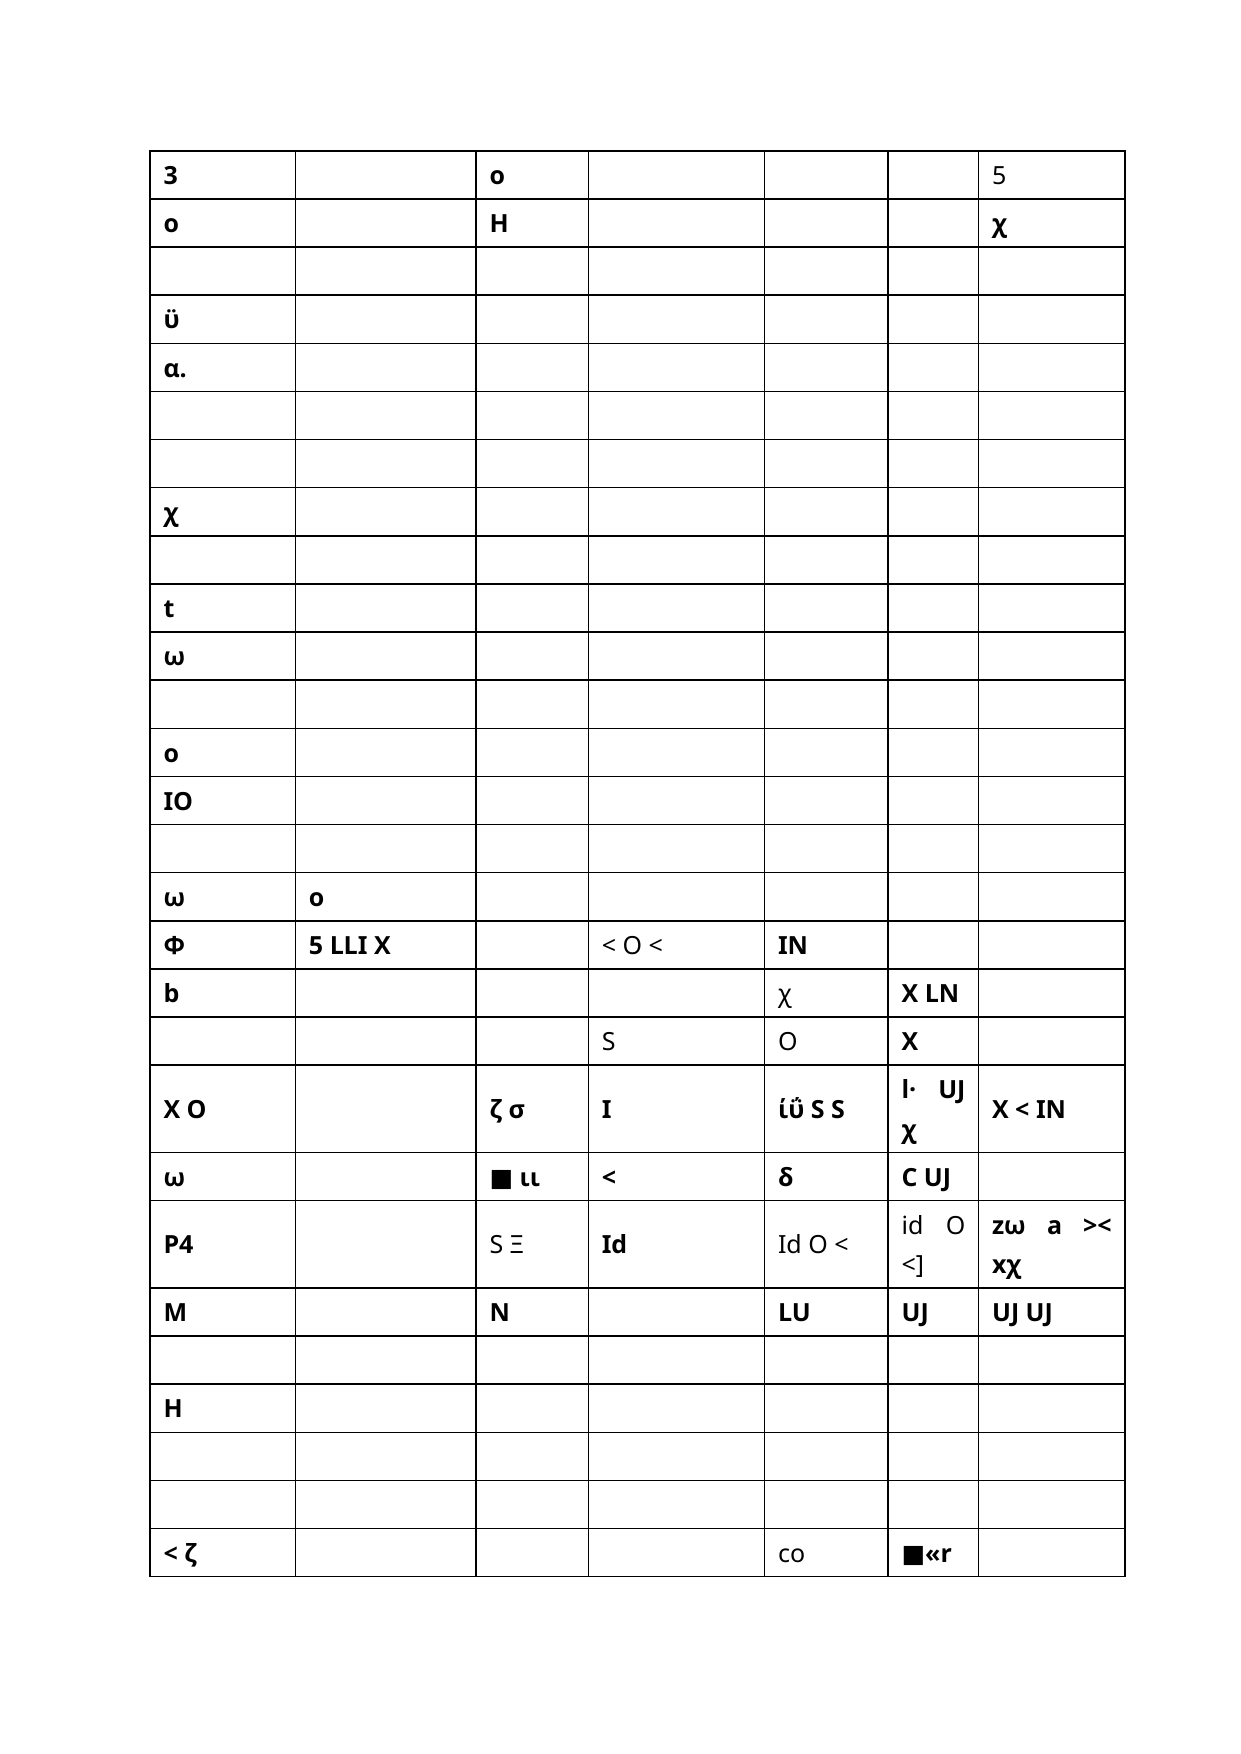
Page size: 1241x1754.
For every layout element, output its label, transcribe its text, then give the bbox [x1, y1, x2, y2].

table_cell χ [979, 200, 1124, 246]
table_cell Η [151, 1385, 295, 1431]
table_cell [296, 1337, 475, 1383]
table_cell 5 LLI Χ [296, 922, 475, 968]
table_cell [151, 1337, 295, 1383]
table_cell [589, 633, 764, 679]
table_cell Ρ4 [151, 1201, 295, 1287]
table_cell [589, 537, 764, 583]
table_cell < [589, 1153, 764, 1200]
table_cell X LN [889, 970, 978, 1016]
table_cell ■«r [889, 1529, 978, 1576]
table_cell [296, 488, 475, 535]
table_cell [979, 585, 1124, 631]
table_cell [296, 1385, 475, 1431]
table_cell [589, 392, 764, 439]
table_cell [979, 248, 1124, 294]
table_cell S Ξ [477, 1201, 588, 1287]
table_cell [477, 537, 588, 583]
table_cell [151, 440, 295, 487]
table_cell [765, 825, 887, 872]
table_cell [889, 200, 978, 246]
table_cell X < IN [979, 1066, 1124, 1152]
table_cell ο [296, 873, 475, 920]
table_cell [765, 248, 887, 294]
table_cell [477, 440, 588, 487]
table_cell [151, 537, 295, 583]
table_cell [889, 681, 978, 727]
table_cell [889, 825, 978, 872]
table_cell [477, 1529, 588, 1576]
table_cell α. [151, 344, 295, 391]
table_cell [151, 1018, 295, 1064]
table_cell ΙΟ [151, 777, 295, 824]
table_cell [889, 392, 978, 439]
table_cell [889, 537, 978, 583]
table_cell [889, 1337, 978, 1383]
table_cell [979, 1433, 1124, 1479]
table_cell [296, 777, 475, 824]
table_cell [765, 440, 887, 487]
table_cell [765, 344, 887, 391]
table_cell [477, 1433, 588, 1479]
table_cell [979, 729, 1124, 776]
table_cell [765, 488, 887, 535]
table_cell O [765, 1018, 887, 1064]
table_cell [296, 1433, 475, 1479]
table_cell S [589, 1018, 764, 1064]
table_cell [889, 152, 978, 198]
table_cell [477, 392, 588, 439]
table_cell Id [589, 1201, 764, 1287]
table_cell [765, 585, 887, 631]
table_cell [765, 1385, 887, 1431]
table_cell [979, 1337, 1124, 1383]
table_cell [477, 1481, 588, 1528]
table_cell 5 [979, 152, 1124, 198]
table_cell [889, 296, 978, 342]
table_cell [589, 344, 764, 391]
table_cell ■ ιι [477, 1153, 588, 1200]
table_cell [979, 825, 1124, 872]
table_cell [589, 585, 764, 631]
table_cell [979, 922, 1124, 968]
table_cell [296, 970, 475, 1016]
table_cell [979, 1385, 1124, 1431]
table_cell [979, 1018, 1124, 1064]
table_cell [477, 1337, 588, 1383]
table_cell [151, 681, 295, 727]
table_cell [979, 681, 1124, 727]
table_cell [765, 152, 887, 198]
table_cell [296, 1481, 475, 1528]
table_cell [477, 922, 588, 968]
table_cell [589, 681, 764, 727]
table_cell [296, 1153, 475, 1200]
table_cell [589, 825, 764, 872]
table_cell χ [151, 488, 295, 535]
table_cell [151, 392, 295, 439]
table_cell IN [765, 922, 887, 968]
table_cell [296, 537, 475, 583]
table_cell ίΰ S S [765, 1066, 887, 1152]
table_cell [477, 873, 588, 920]
table_cell l· UJ χ [889, 1066, 978, 1152]
table_cell [477, 970, 588, 1016]
table_cell [296, 440, 475, 487]
table_cell Μ [151, 1289, 295, 1335]
table_cell [765, 537, 887, 583]
table_cell [889, 777, 978, 824]
table_cell Id O < [765, 1201, 887, 1287]
table_cell X [889, 1018, 978, 1064]
table_cell [765, 296, 887, 342]
table_cell LU [765, 1289, 887, 1335]
table_cell [151, 1481, 295, 1528]
table_cell [765, 1481, 887, 1528]
table_cell [477, 1385, 588, 1431]
table_cell [979, 344, 1124, 391]
table_cell [296, 729, 475, 776]
table_cell [589, 488, 764, 535]
table_cell [765, 681, 887, 727]
table_cell [765, 777, 887, 824]
table_cell b [151, 970, 295, 1016]
table_cell [765, 729, 887, 776]
table_cell [979, 1153, 1124, 1200]
table_cell 3 [151, 152, 295, 198]
table_cell [765, 200, 887, 246]
table_cell zω a >< xχ [979, 1201, 1124, 1287]
table_cell Φ [151, 922, 295, 968]
table_cell ζ σ [477, 1066, 588, 1152]
table_cell [889, 1433, 978, 1479]
table_cell C UJ [889, 1153, 978, 1200]
table_cell [589, 1433, 764, 1479]
table_cell [889, 248, 978, 294]
table_cell [765, 633, 887, 679]
table_cell [296, 1018, 475, 1064]
table_cell [296, 1289, 475, 1335]
table_cell [765, 1337, 887, 1383]
table_cell [589, 1337, 764, 1383]
table_cell [979, 777, 1124, 824]
table_cell co [765, 1529, 887, 1576]
table_cell [589, 1481, 764, 1528]
table_cell [589, 200, 764, 246]
table_cell [889, 1481, 978, 1528]
table_cell [296, 585, 475, 631]
table_cell [477, 488, 588, 535]
table_cell [296, 296, 475, 342]
table_cell [979, 970, 1124, 1016]
table_cell [889, 922, 978, 968]
table_cell [296, 152, 475, 198]
table_cell [889, 633, 978, 679]
table_cell χ [765, 970, 887, 1016]
table_cell ω [151, 873, 295, 920]
table_cell [889, 488, 978, 535]
table_cell [296, 1066, 475, 1152]
table_cell ο [477, 152, 588, 198]
table_cell [979, 873, 1124, 920]
table_cell [889, 729, 978, 776]
table_cell [589, 777, 764, 824]
table_cell [589, 152, 764, 198]
table_cell [889, 344, 978, 391]
table_cell [589, 1529, 764, 1576]
table_cell [151, 1433, 295, 1479]
table_cell [589, 729, 764, 776]
table_cell [151, 825, 295, 872]
table_cell [889, 873, 978, 920]
table_cell [477, 633, 588, 679]
table_cell [296, 200, 475, 246]
table_cell [296, 392, 475, 439]
table_cell UJ [889, 1289, 978, 1335]
table_cell Η [477, 200, 588, 246]
table_cell Ι [589, 1066, 764, 1152]
table_cell [477, 825, 588, 872]
table_cell t [151, 585, 295, 631]
table_cell ο [151, 729, 295, 776]
table_cell [979, 440, 1124, 487]
table_cell ο [151, 200, 295, 246]
table_cell [589, 296, 764, 342]
table_cell [296, 248, 475, 294]
table_cell [979, 1481, 1124, 1528]
table_cell [589, 1385, 764, 1431]
table_cell id O <] [889, 1201, 978, 1287]
table_cell [889, 585, 978, 631]
table_cell ϋ [151, 296, 295, 342]
table_cell [889, 1385, 978, 1431]
table_cell [979, 1529, 1124, 1576]
table_cell < Ο < [589, 922, 764, 968]
table_cell [296, 1201, 475, 1287]
table_cell [765, 1433, 887, 1479]
table_cell [296, 681, 475, 727]
table_cell < ζ [151, 1529, 295, 1576]
table_cell ω [151, 1153, 295, 1200]
table_cell [477, 296, 588, 342]
table_cell [979, 296, 1124, 342]
table_cell [979, 488, 1124, 535]
table_cell [889, 440, 978, 487]
table_cell [979, 392, 1124, 439]
table_cell [979, 633, 1124, 679]
table_cell [296, 344, 475, 391]
table_cell [296, 1529, 475, 1576]
table_cell [477, 729, 588, 776]
table_cell [589, 1289, 764, 1335]
table_cell [296, 633, 475, 679]
table_cell [979, 537, 1124, 583]
table_cell Χ Ο [151, 1066, 295, 1152]
table_cell [589, 248, 764, 294]
table_cell ω [151, 633, 295, 679]
table_cell [477, 681, 588, 727]
table_cell Ν [477, 1289, 588, 1335]
table_cell [477, 777, 588, 824]
table_cell δ [765, 1153, 887, 1200]
table_cell [589, 440, 764, 487]
table_cell [477, 585, 588, 631]
table_cell [589, 970, 764, 1016]
table_cell [765, 392, 887, 439]
table_cell [765, 873, 887, 920]
table_cell [296, 825, 475, 872]
table_cell [589, 873, 764, 920]
table_cell [477, 248, 588, 294]
table_cell [477, 344, 588, 391]
table_cell [151, 248, 295, 294]
table_cell UJ UJ [979, 1289, 1124, 1335]
table_cell [477, 1018, 588, 1064]
